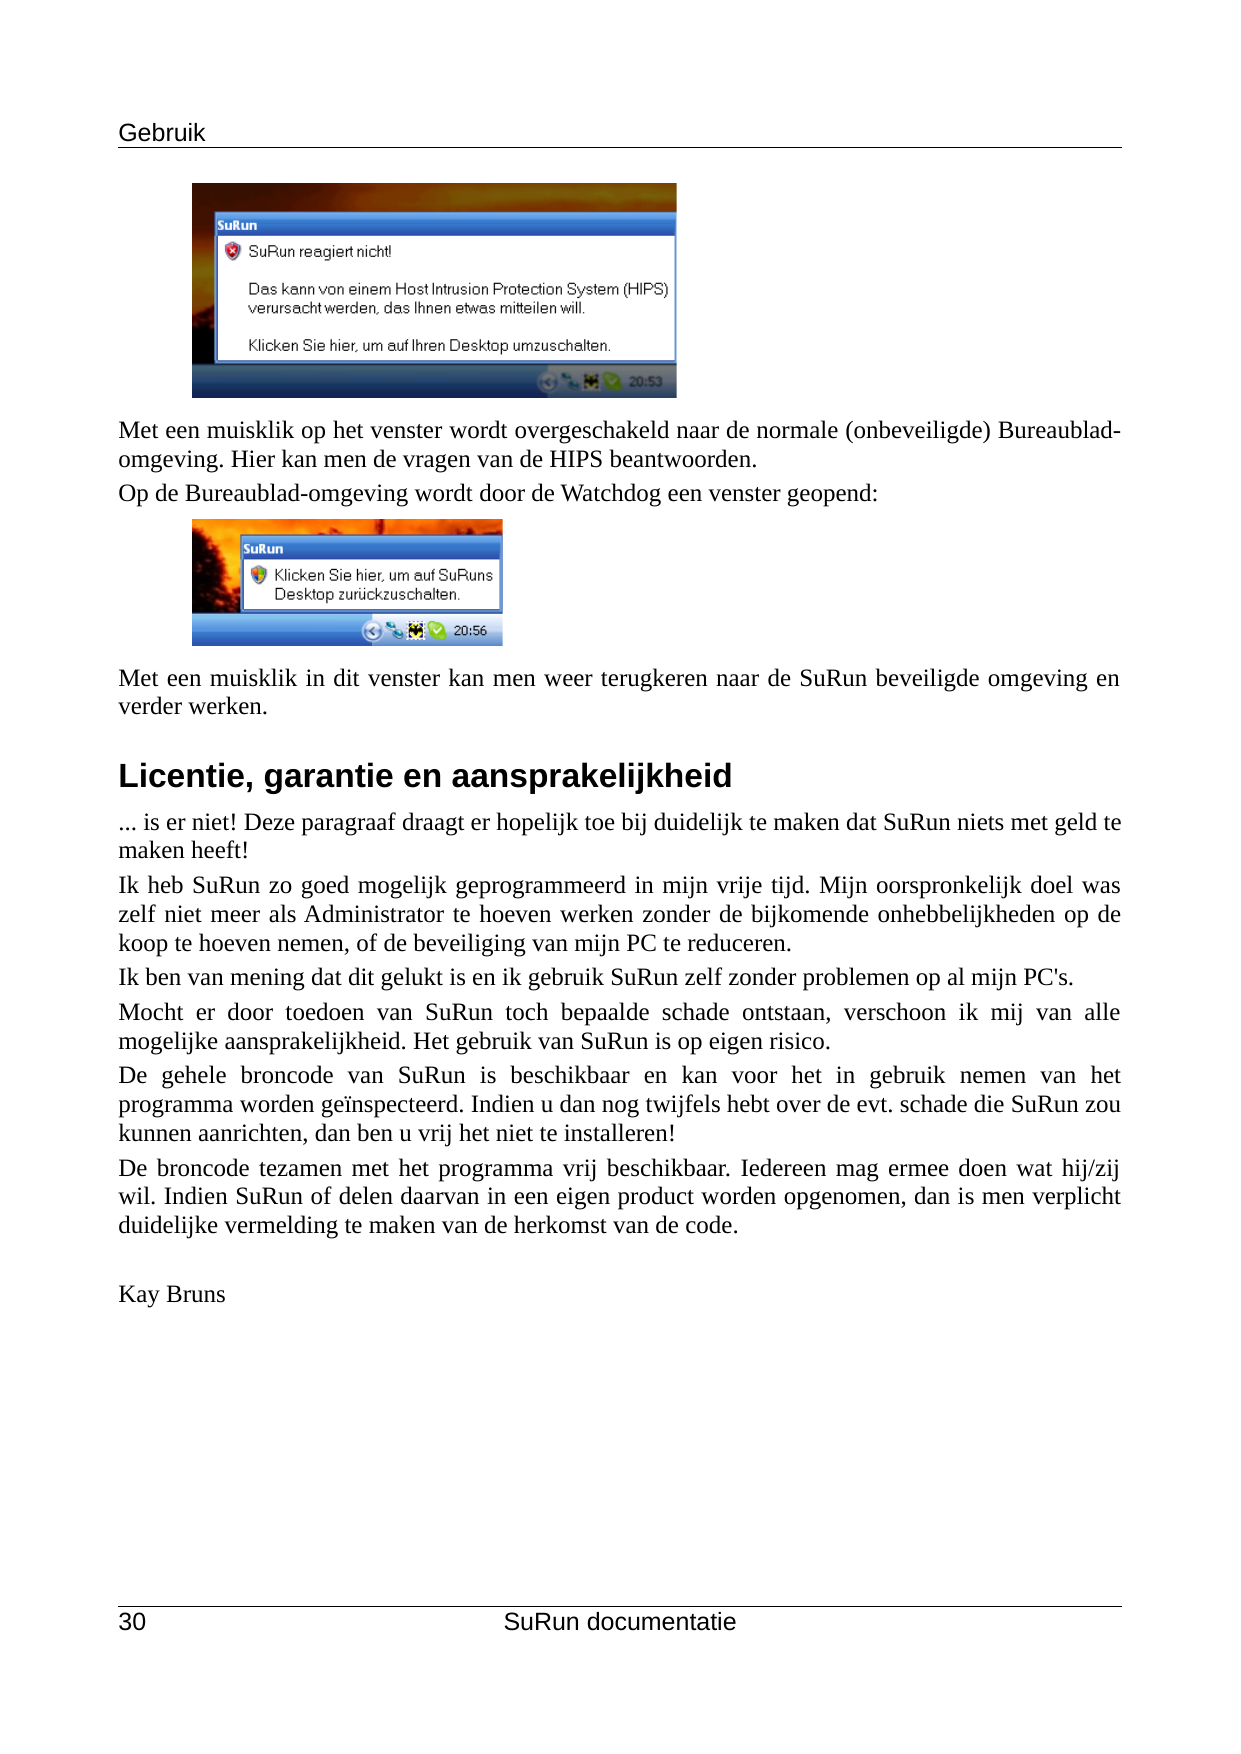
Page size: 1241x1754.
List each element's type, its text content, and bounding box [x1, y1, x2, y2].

text Mocht er door toedoen van SuRun toch bepaalde schade ontstaan, verschoon ik mij van alle mogelijke aansprakelijkheid. Het gebruik van SuRun is op eigen risico. [118, 997, 1122, 1054]
text ... is er niet! Deze paragraaf draagt er hopelijk toe bij duidelijk te maken dat SuRun niets met geld te maken heeft! [118, 807, 1122, 864]
text Ik heb SuRun zo goed mogelijk geprogrammeerd in mijn vrije tijd. Mijn oorspronkelijk doel was zelf niet meer als Administrator te hoeven werken zonder de bijkomende onhebbelijkheden op de koop te hoeven nemen, of de beveiliging van mijn PC te reduceren. [118, 870, 1122, 956]
text Met een muisklik in dit venster kan men weer terugkeren naar de SuRun beveiligde omgeving en verder werken. [118, 663, 1122, 720]
text Op de Bureaublad-omgeving wordt door de Watchdog een venster geopend: [118, 478, 1122, 507]
text Met een muisklik op het venster wordt overgeschakeld naar de normale (onbeveiligde) Bureaublad-omgeving. Hier kan men de vragen van de HIPS beantwoorden. [118, 415, 1122, 472]
text Ik ben van mening dat dit gelukt is en ik gebruik SuRun zelf zonder problemen op al mijn PC's. [118, 962, 1122, 991]
picture [192, 519, 503, 646]
subtitle Licentie, garantie en aansprakelijkheid [118, 756, 1122, 794]
text De gehele broncode van SuRun is beschikbaar en kan voor het in gebruik nemen van het programma worden geïnspecteerd. Indien u dan nog twijfels hebt over de evt. schade die SuRun zou kunnen aanrichten, dan ben u vrij het niet te installeren! [118, 1060, 1122, 1147]
text De broncode tezamen met het programma vrij beschikbaar. Iedereen mag ermee doen wat hij/zij wil. Indien SuRun of delen daarvan in een eigen product worden opgenomen, dan is men verplicht duidelijke vermelding te maken van de herkomst van de code. [118, 1153, 1122, 1239]
picture [192, 183, 677, 398]
text Kay Bruns [118, 1279, 1122, 1308]
